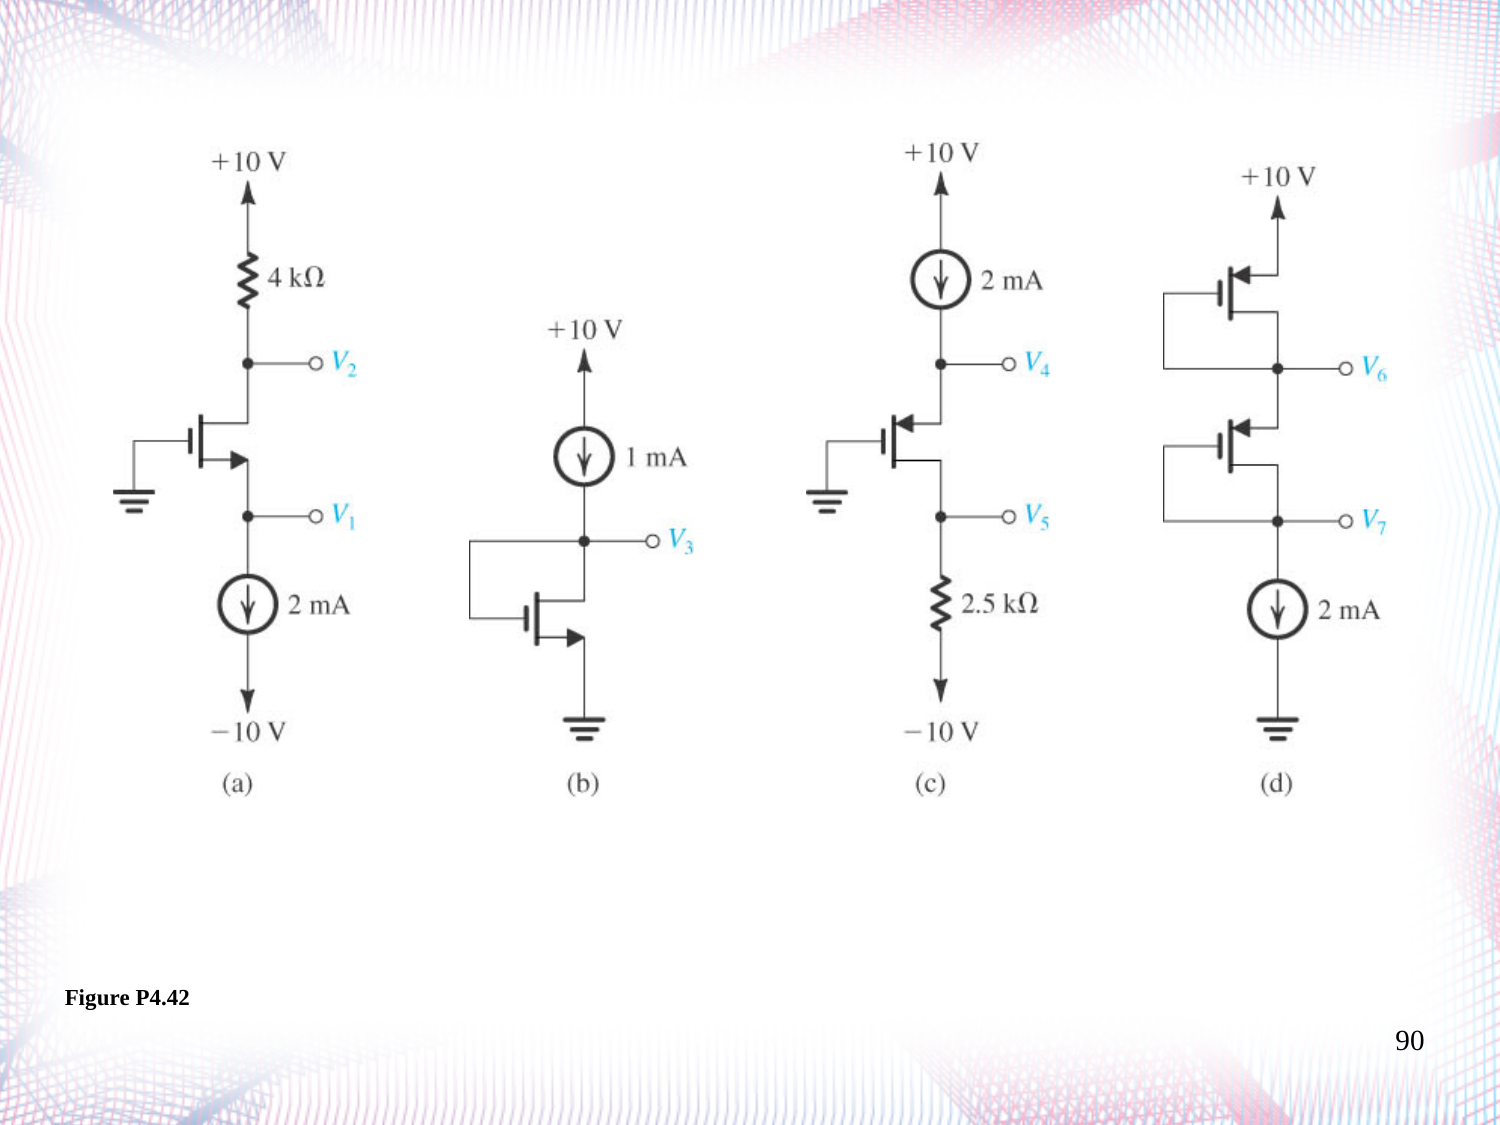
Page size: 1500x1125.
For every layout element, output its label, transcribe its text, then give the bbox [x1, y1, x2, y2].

text_box Figure P4.42 [49, 975, 1213, 1018]
picture [0, 0, 1500, 1125]
